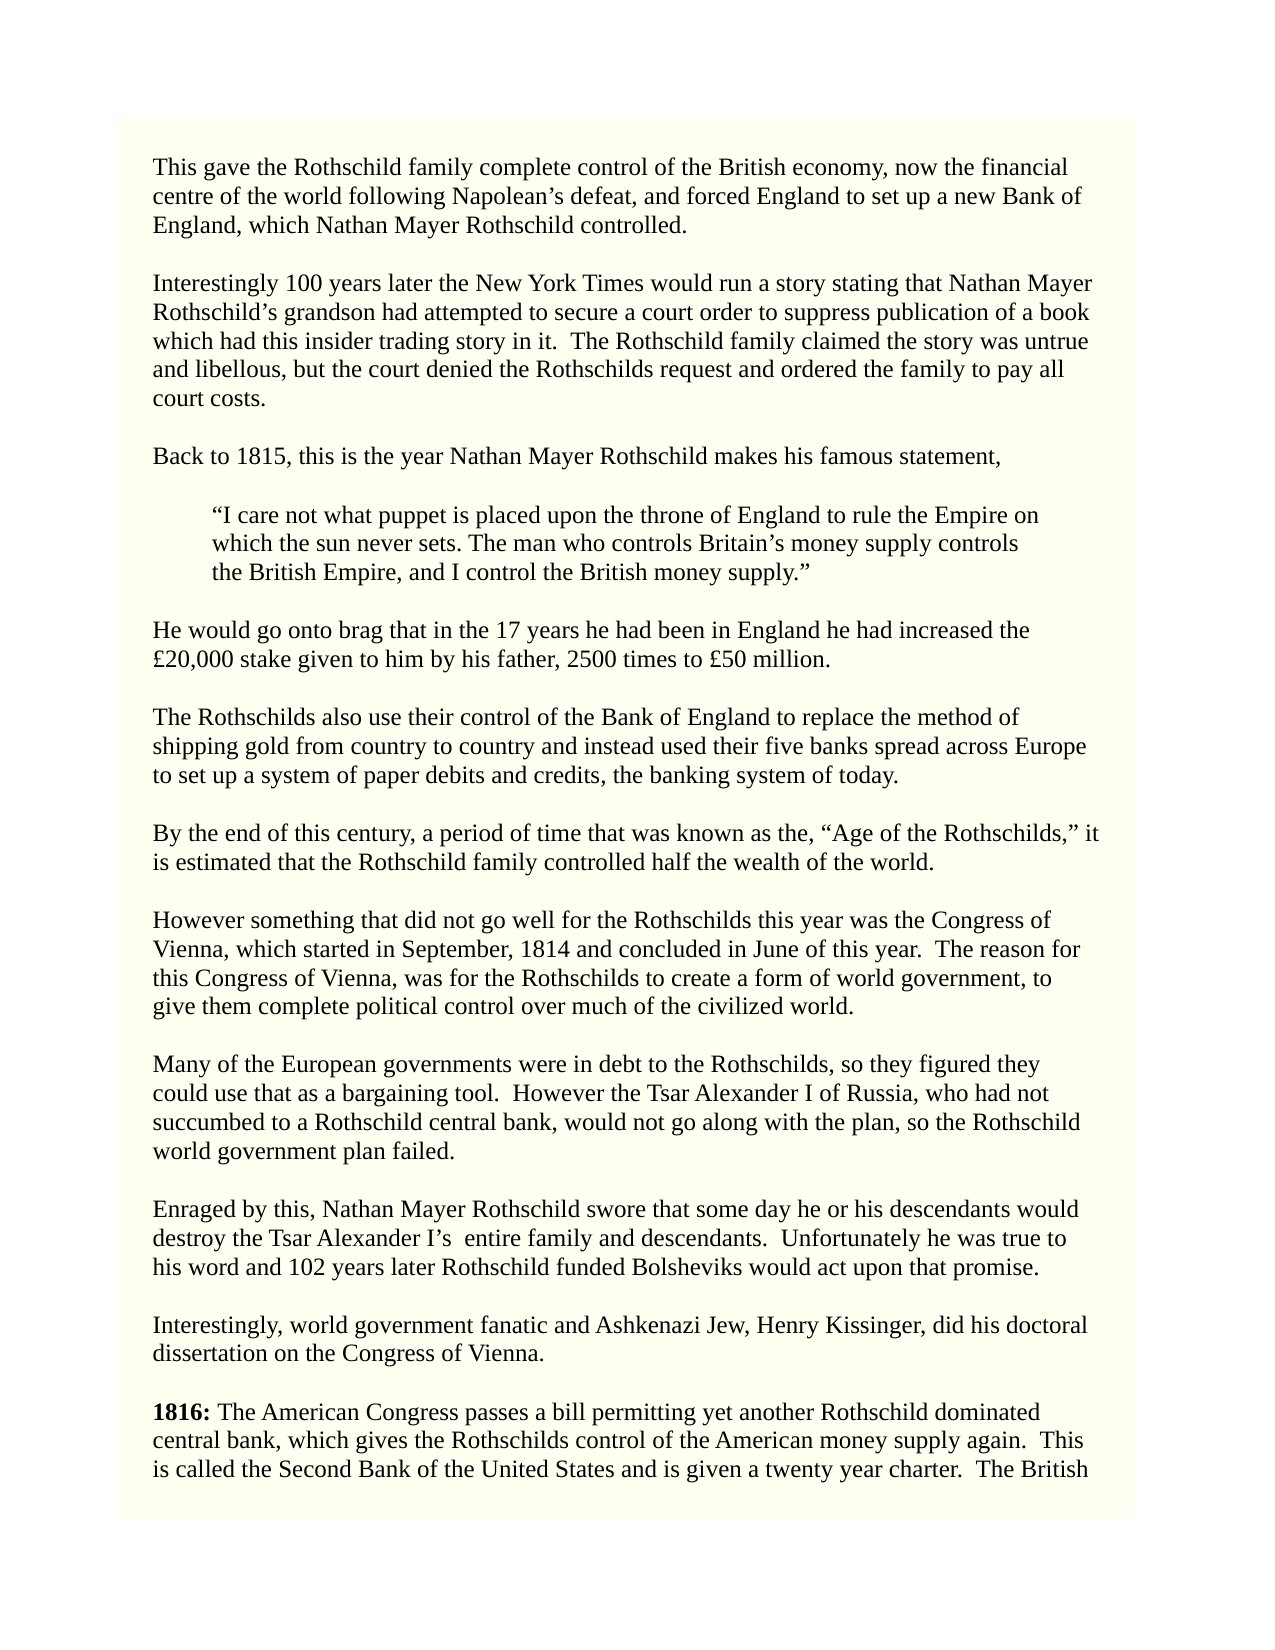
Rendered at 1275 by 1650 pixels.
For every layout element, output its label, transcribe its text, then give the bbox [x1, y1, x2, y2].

table_header This gave the Rothschild family complete control of the British economy, now the financial centre of the world following Napolean’s defeat, and forced England to set up a new Bank of England, which Nathan Mayer Rothschild controlled. Interestingly 100 years later the New York Times would run a story stating that Nathan Mayer Rothschild’s grandson had attempted to secure a court order to suppress publication of a book which had this insider trading story in it. The Rothschild family claimed the story was untrue and libellous, but the court denied the Rothschilds request and ordered the family to pay all court costs. Back to 1815, this is the year Nathan Mayer Rothschild makes his famous statement, “I care not what puppet is placed upon the throne of England to rule the Empire on which the sun never sets. The man who controls Britain’s money supply controls the British Empire, and I control the British money supply.” He would go onto brag that in the 17 years he had been in England he had increased the £20,000 stake given to him by his father, 2500 times to £50 million. The Rothschilds also use their control of the Bank of England to replace the method of shipping gold from country to country and instead used their five banks spread across Europe to set up a system of paper debits and credits, the banking system of today. By the end of this century, a period of time that was known as the, “Age of the Rothschilds,” it is estimated that the Rothschild family controlled half the wealth of the world. However something that did not go well for the Rothschilds this year was the Congress of Vienna, which started in September, 1814 and concluded in June of this year. The reason for this Congress of Vienna, was for the Rothschilds to create a form of world government, to give them complete political control over much of the civilized world. Many of the European governments were in debt to the Rothschilds, so they figured they could use that as a bargaining tool. However the Tsar Alexander I of Russia, who had not succumbed to a Rothschild central bank, would not go along with the plan, so the Rothschild world government plan failed. Enraged by this, Nathan Mayer Rothschild swore that some day he or his descendants would destroy the Tsar Alexander I’s entire family and descendants. Unfortunately he was true to his word and 102 years later Rothschild funded Bolsheviks would act upon that promise. Interestingly, world government fanatic and Ashkenazi Jew, Henry Kissinger, did his doctoral dissertation on the Congress of Vienna. 1816: The American Congress passes a bill permitting yet another Rothschild dominated central bank, which gives the Rothschilds control of the American money supply again. This is called the Second Bank of the United States and is given a twenty year charter. The British [118, 118, 1134, 1517]
